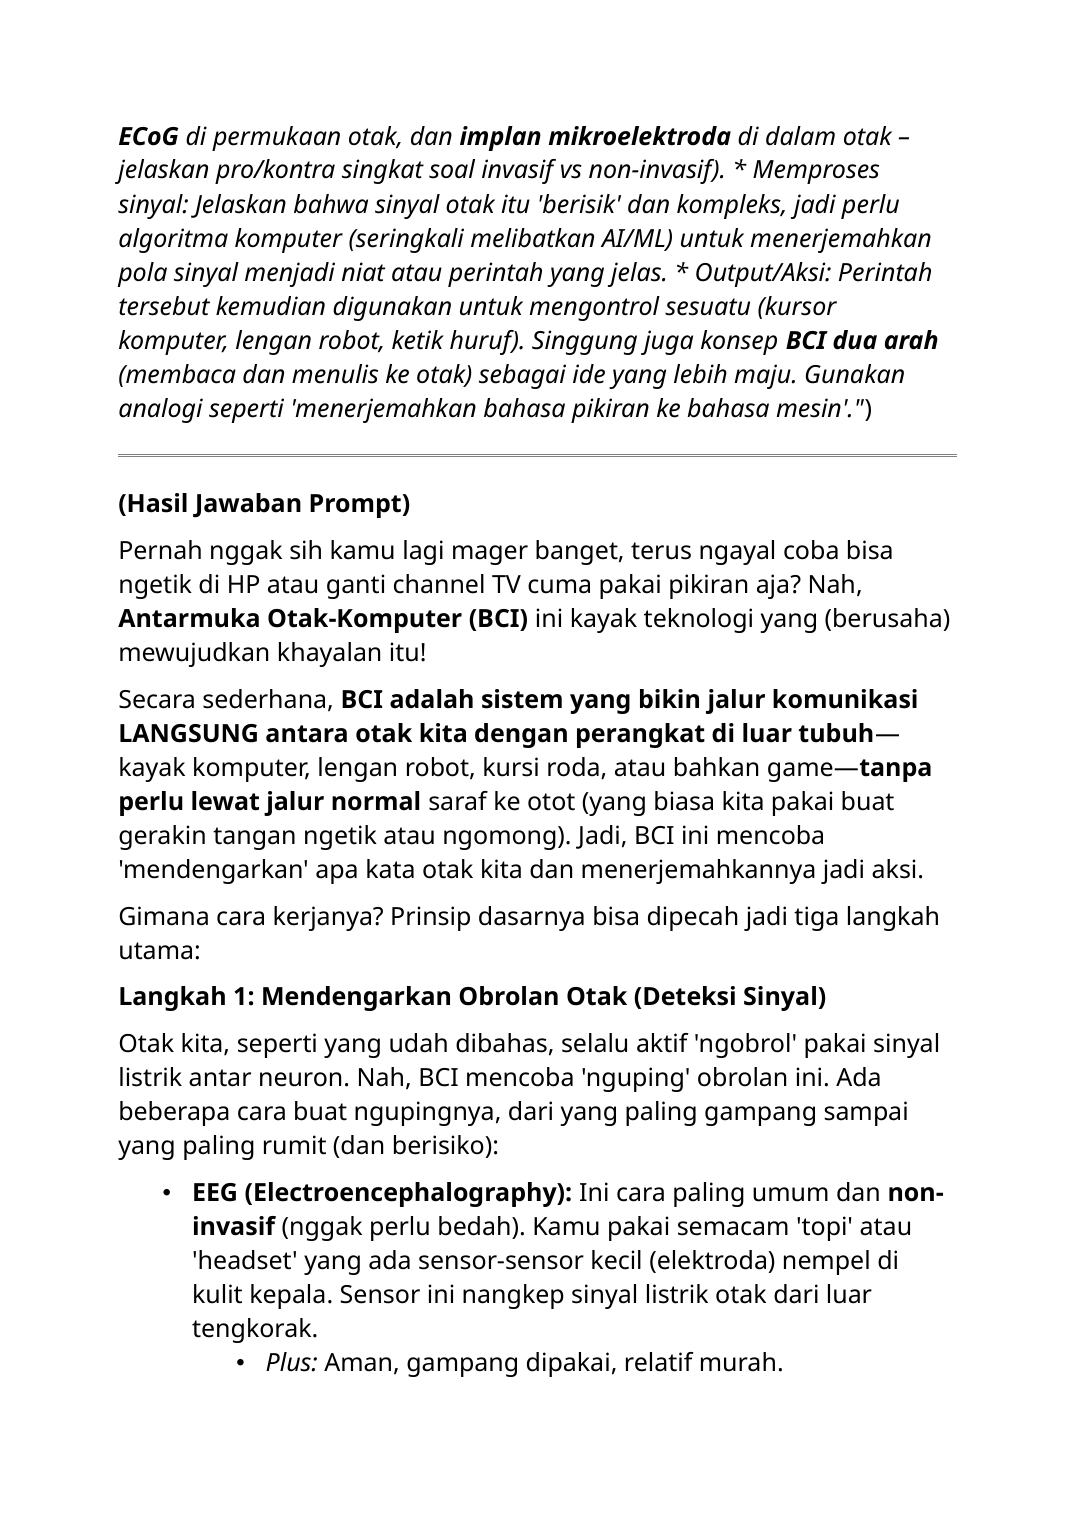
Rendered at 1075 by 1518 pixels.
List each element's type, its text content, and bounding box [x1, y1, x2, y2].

list EEG (Electroencephalography): Ini cara paling umum dan non-invasif (nggak perlu bedah). Kamu pakai semacam 'topi' atau 'headset' yang ada sensor-sensor kecil (elektroda) nempel di kulit kepala. Sensor ini nangkep sinyal listrik otak dari luar tengkorak. [162, 1174, 957, 1344]
text Gimana cara kerjanya? Prinsip dasarnya bisa dipecah jadi tiga langkah utama: [118, 898, 957, 966]
text (Hasil Jawaban Prompt) [118, 486, 957, 520]
list Plus: Aman, gampang dipakai, relatif murah. [236, 1344, 957, 1378]
text Langkah 1: Mendengarkan Obrolan Otak (Deteksi Sinyal) [118, 979, 957, 1013]
text Pernah nggak sih kamu lagi mager banget, terus ngayal coba bisa ngetik di HP atau ganti channel TV cuma pakai pikiran aja? Nah, Antarmuka Otak-Komputer (BCI) ini kayak teknologi yang (berusaha) mewujudkan khayalan itu! [118, 533, 957, 669]
text ECoG di permukaan otak, dan implan mikroelektroda di dalam otak – jelaskan pro/kontra singkat soal invasif vs non-invasif). * Memproses sinyal: Jelaskan bahwa sinyal otak itu 'berisik' dan kompleks, jadi perlu algoritma komputer (seringkali melibatkan AI/ML) untuk menerjemahkan pola sinyal menjadi niat atau perintah yang jelas. * Output/Aksi: Perintah tersebut kemudian digunakan untuk mengontrol sesuatu (kursor komputer, lengan robot, ketik huruf). Singgung juga konsep BCI dua arah (membaca dan menulis ke otak) sebagai ide yang lebih maju. Gunakan analogi seperti 'menerjemahkan bahasa pikiran ke bahasa mesin'.") [118, 118, 957, 425]
text Secara sederhana, BCI adalah sistem yang bikin jalur komunikasi LANGSUNG antara otak kita dengan perangkat di luar tubuh—kayak komputer, lengan robot, kursi roda, atau bahkan game—tanpa perlu lewat jalur normal saraf ke otot (yang biasa kita pakai buat gerakin tangan ngetik atau ngomong). Jadi, BCI ini mencoba 'mendengarkan' apa kata otak kita dan menerjemahkannya jadi aksi. [118, 681, 957, 886]
text Otak kita, seperti yang udah dibahas, selalu aktif 'ngobrol' pakai sinyal listrik antar neuron. Nah, BCI mencoba 'nguping' obrolan ini. Ada beberapa cara buat ngupingnya, dari yang paling gampang sampai yang paling rumit (dan berisiko): [118, 1025, 957, 1162]
